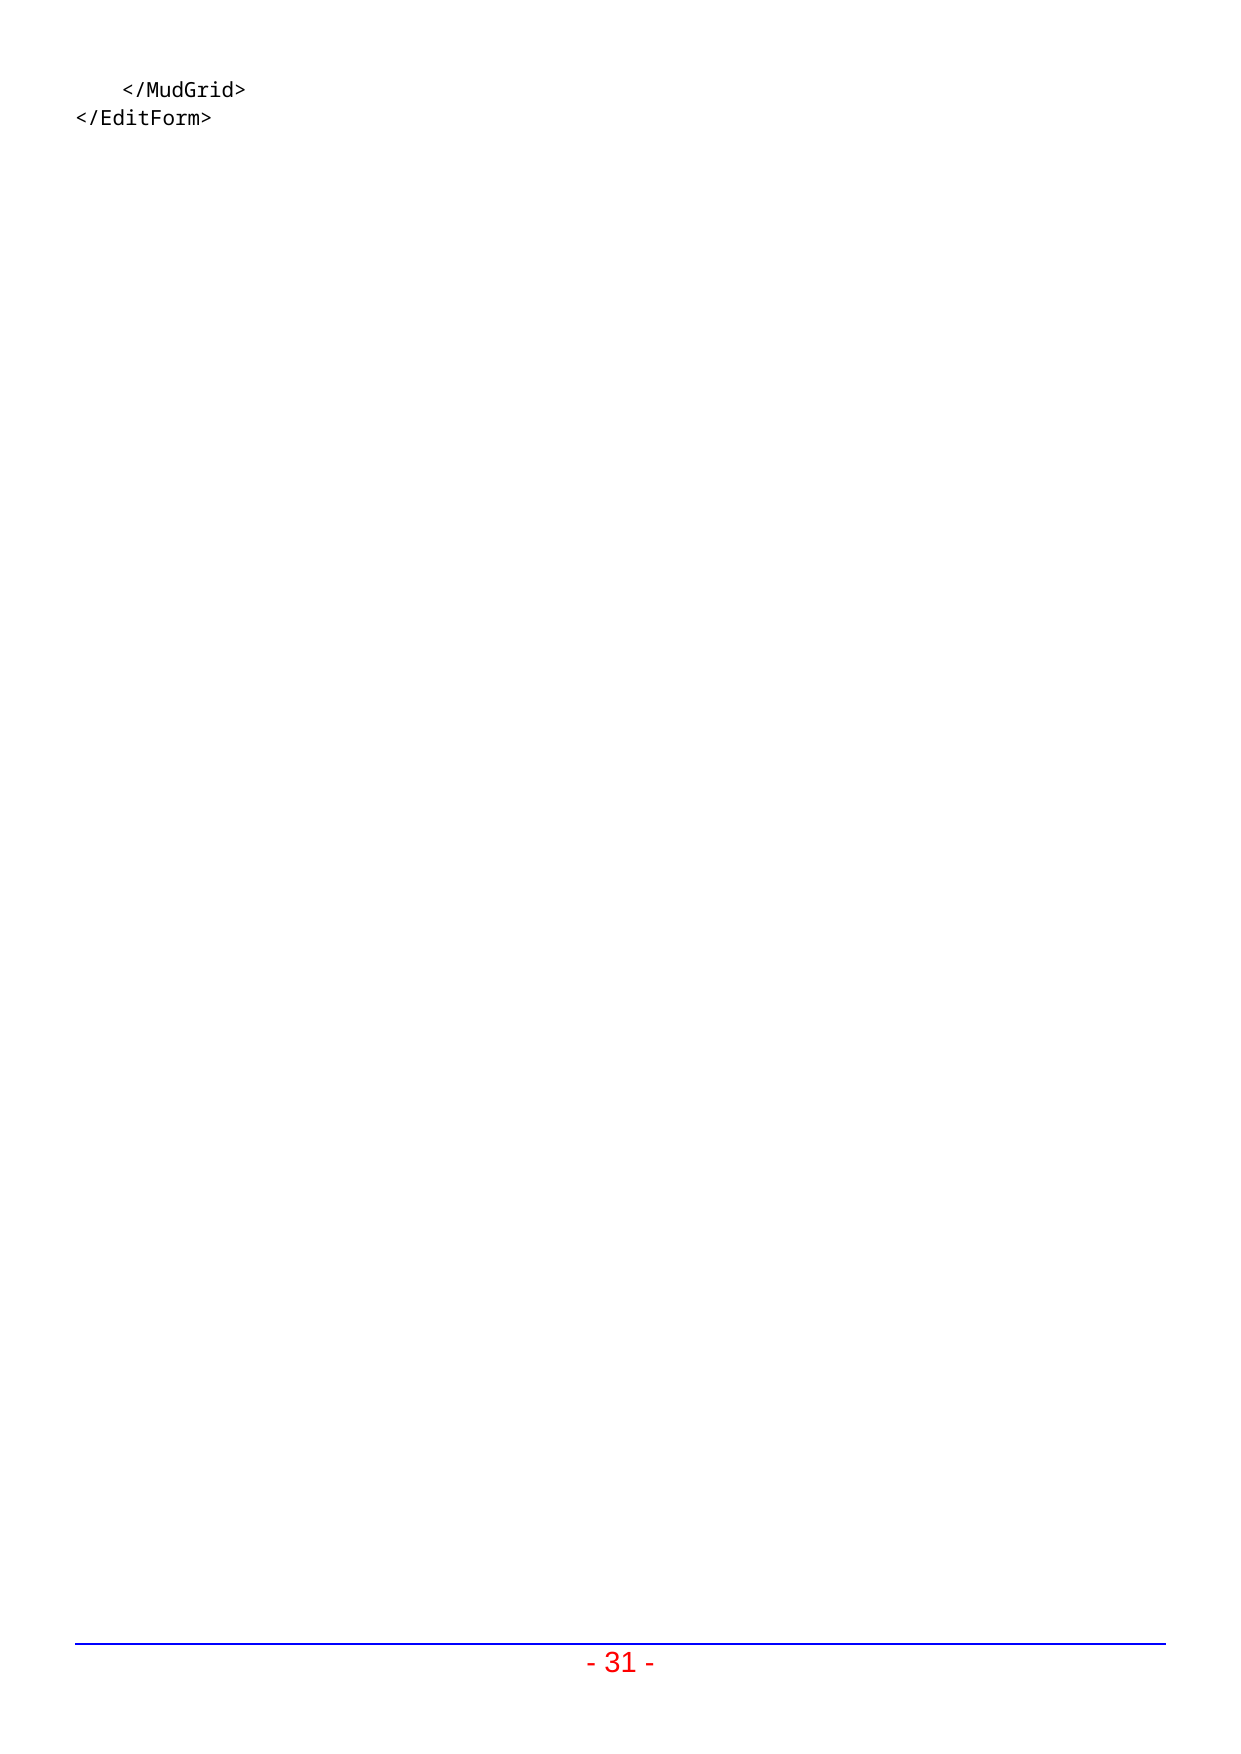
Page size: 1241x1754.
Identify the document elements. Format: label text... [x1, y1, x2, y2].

text </MudGrid> [75, 75, 1166, 103]
text </EditForm> [75, 103, 1166, 132]
